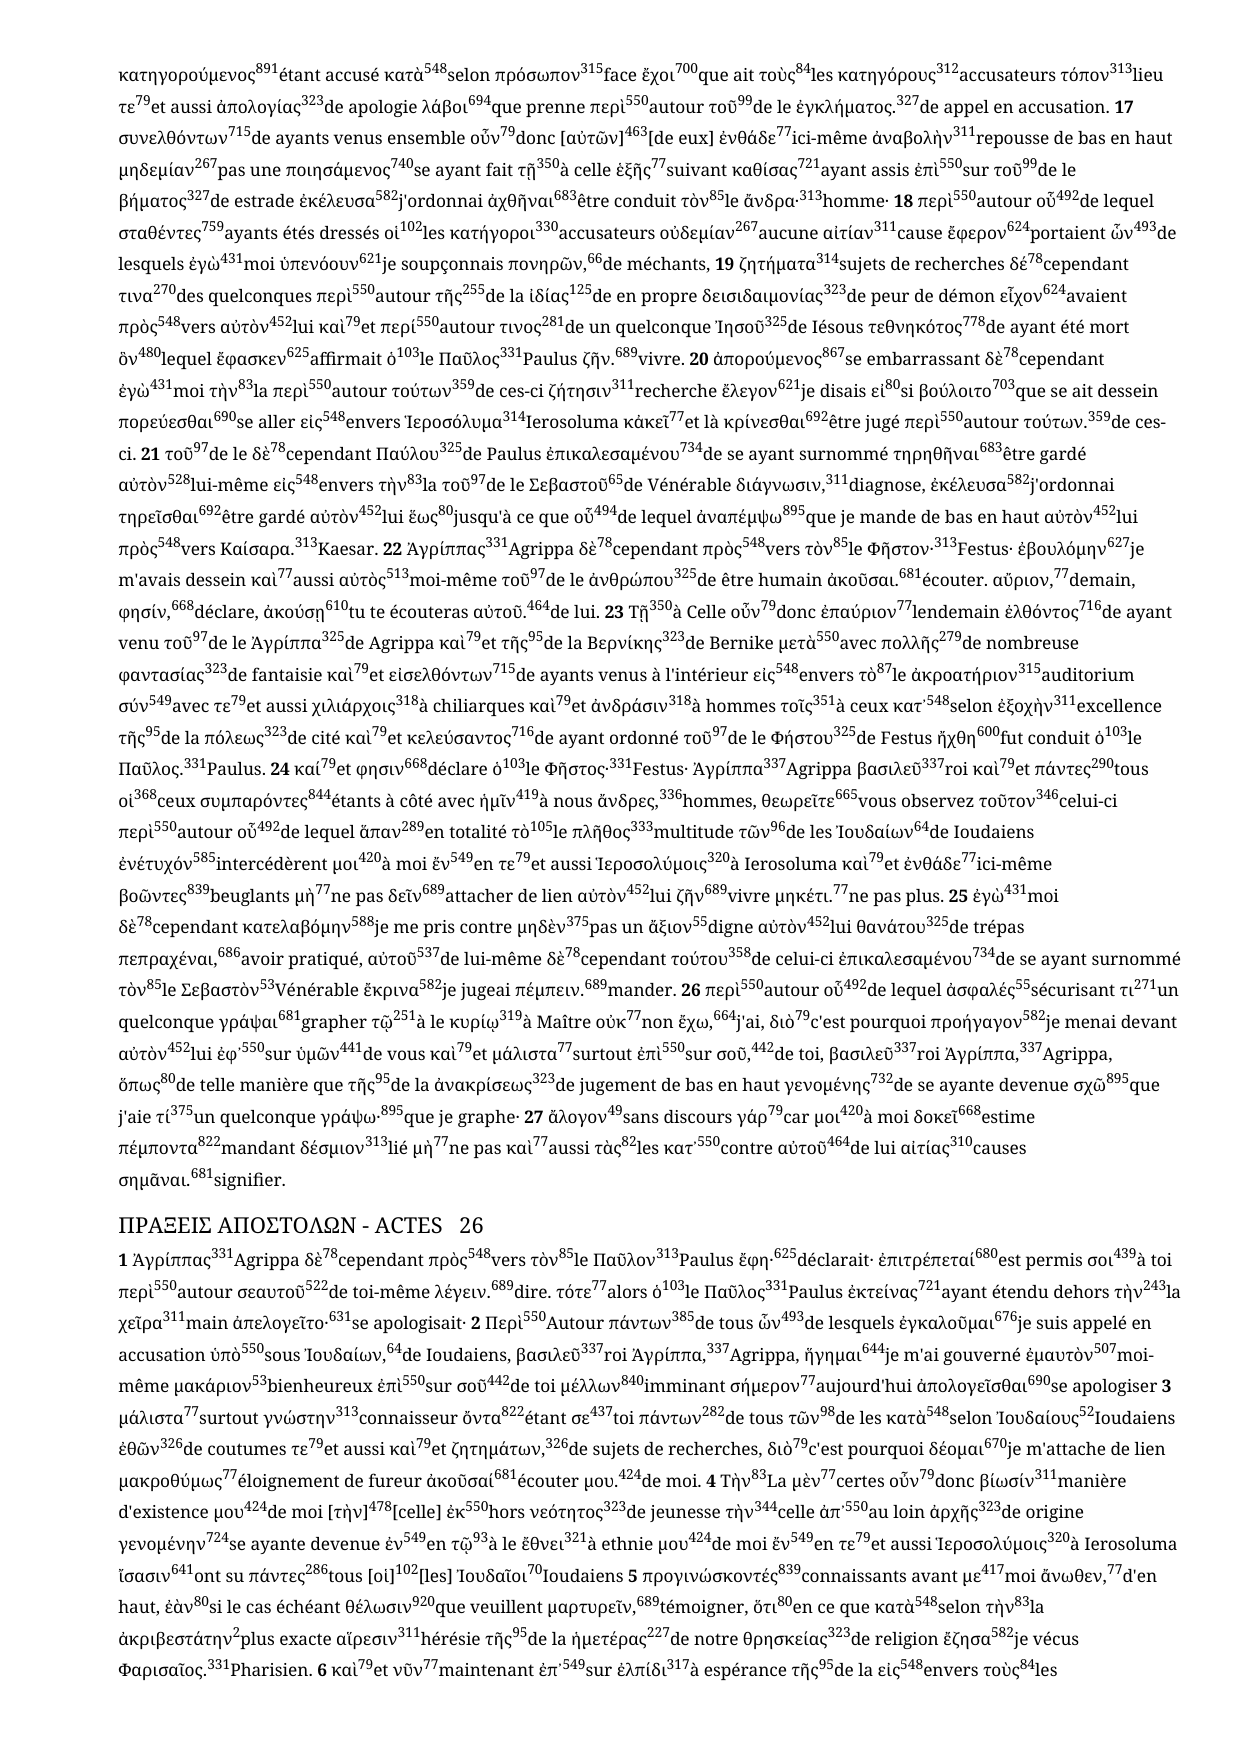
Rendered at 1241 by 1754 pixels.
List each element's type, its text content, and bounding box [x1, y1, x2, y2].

text 1 Ἀγρίππας331Agrippa δὲ78cependant πρὸς548vers τὸν85le Παῦλον313Paulus ἔφη·625déclarait· ἐπιτρέπεταί680est permis σοι439à toi περὶ550autour σεαυτοῦ522de toi-même λέγειν.689dire. τότε77alors ὁ103le Παῦλος331Paulus ἐκτείνας721ayant étendu dehors τὴν243la χεῖρα311main ἀπελογεῖτο·631se apologisait· 2 Περὶ550Autour πάντων385de tous ὧν493de lesquels ἐγκαλοῦμαι676je suis appelé en accusation ὑπὸ550sous Ἰουδαίων,64de Ioudaiens, βασιλεῦ337roi Ἀγρίππα,337Agrippa, ἥγημαι644je m'ai gouverné ἐμαυτὸν507moi-même μακάριον53bienheureux ἐπὶ550sur σοῦ442de toi μέλλων840imminant σήμερον77aujourd'hui ἀπολογεῖσθαι690se apologiser 3 μάλιστα77surtout γνώστην313connaisseur ὄντα822étant σε437toi πάντων282de tous τῶν98de les κατὰ548selon Ἰουδαίους52Ioudaiens ἐθῶν326de coutumes τε79et aussi καὶ79et ζητημάτων,326de sujets de recherches, διὸ79c'est pourquoi δέομαι670je m'attache de lien μακροθύμως77éloignement de fureur ἀκοῦσαί681écouter μου.424de moi. 4 Τὴν83La μὲν77certes οὖν79donc βίωσίν311manière d'existence μου424de moi [τὴν]478[celle] ἐκ550hors νεότητος323de jeunesse τὴν344celle ἀπ᾽550au loin ἀρχῆς323de origine γενομένην724se ayante devenue ἐν549en τῷ93à le ἔθνει321à ethnie μου424de moi ἔν549en τε79et aussi Ἱεροσολύμοις320à Ierosoluma ἴσασιν641ont su πάντες286tous [οἱ]102[les] Ἰουδαῖοι70Ioudaiens 5 προγινώσκοντές839connaissants avant με417moi ἄνωθεν,77d'en haut, ἐὰν80si le cas échéant θέλωσιν920que veuillent μαρτυρεῖν,689témoigner, ὅτι80en ce que κατὰ548selon τὴν83la ἀκριβεστάτην2plus exacte αἵρεσιν311hérésie τῆς95de la ἡμετέρας227de notre θρησκείας323de religion ἔζησα582je vécus Φαρισαῖος.331Pharisien. 6 καὶ79et νῦν77maintenant ἐπ᾽549sur ἐλπίδι317à espérance τῆς95de la εἰς548envers τοὺς84les πατέρας312pères ἡμῶν423de nous ἐπαγγελίας323de promesse γενομένης732de se ayante devenue ὑπὸ550sous τοῦ97de le θεοῦ325de Dieu ἕστηκα638j'ai dressé κρινόμενος,891étant jugé, 7 εἰς548envers ἣν478laquelle τὸ105le δωδεκάφυλον333douze tribus ἡμῶν423de nous ἐν549en ἐκτενείᾳ317à extension νύκτα311nuit καὶ79et ἡμέραν311journée λατρεῦον842adorant ἐλπίζει668espère καταντῆσαι,681atteindre à l'encontre, περὶ550autour ἧς300de laquelle ἐλπίδος323de espérance ἐγκαλοῦμαι676je suis appelé en accusation ὑπὸ550sous Ἰουδαίων,64de Ioudaiens, βασιλεῦ.337roi. 8 τί399quel ἄπιστον73incroyant κρίνεται680est jugé παρ᾽549à côté ὑμῖν438à vous εἰ80si ὁ103le θεὸς331Dieu νεκροὺς52morts ἐγείρει;668éveille; 9 Ἐγὼ431Moi μὲν77certes οὖν79donc ἔδοξα582j'estimai ἐμαυτῷ509à moi-même πρὸς548vers τὸ87le ὄνομα315nom Ἰησοῦ325de Iésous τοῦ97de le Ναζωραίου325de Nazoréen δεῖν689attacher de lien πολλὰ270nombreux ἐναντία54aux encontres πρᾶξαι,681pratiquer, 10 ὃ482lequel καὶ77aussi ἐποίησα582je fis ἐν549en Ἱεροσολύμοις,320à Ierosoluma, καὶ79et πολλούς372nombreux τε79et aussi τῶν96de les ἁγίων64de saints ἐγὼ431moi ἐν549en φυλακαῖς316à gardiennages κατέκλεισα582je fermai à clef de haut en bas τὴν83la παρὰ550à côté τῶν96de les ἀρχιερέων324de chefs sacrificateurs ἐξουσίαν311autorité λαβὼν721ayant pris ἀναιρουμένων884de étants saisis de bas en haut τε79et aussi αὐτῶν463de eux κατήνεγκα582je portai de haut en bas ψῆφον.311caillou lisse. 11 καὶ79et κατὰ548selon πάσας266toutes τὰς82les συναγωγὰς310synagogues πολλάκις77souvent τιμωρῶν840punissant αὐτοὺς451eux ἠνάγκαζον621je contraignais βλασφημεῖν689blasphémer περισσῶς77surabondamment τε79et aussi ἐμμαινόμενος867se enrageant αὐτοῖς457à eux ἐδίωκον621je poursuivais ἕως551jusqu'à ce que καὶ77aussi εἰς548envers τὰς82les ἔξω77au-dehors πόλεις.310cités. 12 Ἐν549En οἷς487à lesquels πορευόμενος867se allant εἰς548envers τὴν83la Δαμασκὸν311Damas μετ᾽550avec ἐξουσίας323de autorité καὶ79et ἐπιτροπῆς323de permission τῆς356de celle τῶν96de les ἀρχιερέων324de chefs sacrificateurs 13 ἡμέρας323de journée μέσης209de au milieu κατὰ548selon τὴν83la ὁδὸν311chemin εἶδον,582je vis, βασιλεῦ,337roi, οὐρανόθεν77célestement ὑπὲρ548au-dessus τὴν83la λαμπρότητα311brillance τοῦ97de le ἡλίου325de soleil περιλάμψαν709ayant brillé autour με417moi φῶς315lumière καὶ79et τοὺς345ceux σὺν549avec ἐμοὶ420à moi πορευομένους.848se allants. 14 πάντων383de tous τε79et aussi καταπεσόντων715de ayants tombés de haut en bas ἡμῶν423de nous εἰς548envers τὴν83la γῆν311terre ἤκουσα582j'écoutai φωνὴν311son de voix λέγουσαν820disante πρός548vers με417moi τῇ89à la Ἑβραΐδι8à Hébraïque διαλέκτῳ·317à dialecte· Σαοὺλ337Saoul Σαούλ,337Saoul, τί399quel με417moi διώκεις;666tu poursuis; σκληρόν49dur σοι439à toi πρὸς548vers κέντρα314aiguillons λακτίζειν.689frapper du pied. 15 ἐγὼ431moi δὲ78cependant εἶπα·582je dis· τίς410quel εἶ,666tu es, κύριε;337Maître; ὁ103le δὲ78cependant κύριος331Maître εἶπεν·586dit· ἐγώ431moi εἰμι664je suis Ἰησοῦς331Iésous ὃν480lequel σὺ448toi διώκεις.666tu poursuis. 16 ἀλλ᾽79mais ἀνάστηθι554redresse καὶ79et στῆθι554dresse ἐπὶ548sur τοὺς84les πόδας312pieds σου·442de toi· εἰς548envers τοῦτο348ce-ci γὰρ79car ὤφθην596je fus vu σοι,439à toi, προχειρίσασθαί682se mainmettre en avant σε437toi ὑπηρέτην313ministre καὶ79et μάρτυρα313témoin ὧν493de lesquels τε79et aussi εἶδές584tu vis [με]417[moi] ὧν493de lesquels τε79et aussi ὀφθήσομαί615je serai vu σοι,439à toi, 17 ἐξαιρούμενός867se extrayant σε437toi ἐκ550hors τοῦ97de le λαοῦ325de peuple καὶ79et ἐκ550hors τῶν98de les ἐθνῶν326de ethnies εἰς548envers οὓς479lesquels ἐγὼ431moi ἀποστέλλω664j'envoie σε437toi 18 ἀνοῖξαι681ouvrir ὀφθαλμοὺς312yeux αὐτῶν,463de eux, τοῦ360de ce ἐπιστρέψαι681retourner au-dessus ἀπὸ550au loin σκότους327de ténèbre εἰς548envers φῶς315lumière καὶ79et τῆς95de la ἐξουσίας323de autorité τοῦ97de le σατανᾶ325de Satanas ἐπὶ548sur τὸν85le θεόν,313Dieu, τοῦ360de ce λαβεῖν681prendre αὐτοὺς451eux ἄφεσιν311abandon ἁμαρτιῶν322de fautes καὶ79et κλῆρον313lot ἐν549en τοῖς351à ceux ἡγιασμένοις800à ayants étés sanctifiés πίστει317à croyance τῇ350à celle εἰς548envers ἐμέ.417moi. 19 Ὅθεν,80D'où, βασιλεῦ337roi Ἀγρίππα,337Agrippa, οὐκ77non ἐγενόμην588je me devins ἀπειθὴς47désobéissant τῇ89à la οὐρανίῳ8à céleste ὀπτασίᾳ317à apparition 20 ἀλλὰ79mais τοῖς351à ceux ἐν549en Δαμασκῷ317à Damas πρῶτόν77premièrement τε79et aussi καὶ79et Ἱεροσολύμοις,320à Ierosoluma, πᾶσάν267toute τε79et aussi τὴν83la χώραν311région τῆς95de la Ἰουδαίας323de Ioudaia καὶ79et τοῖς92à les ἔθνεσιν320à ethnies ἀπήγγελλον621je rapportais annonce μετανοεῖν689transintelliger καὶ79et ἐπιστρέφειν689retourner au-dessus ἐπὶ548sur τὸν85le θεόν,313Dieu, ἄξια54dignes τῆς95de la μετανοίας323de transintelligence ἔργα314travaux πράσσοντας.821pratiquants. 21 ἕνεκα552à cause τούτων359de ces-ci με417moi Ἰουδαῖοι70Ioudaiens συλλαβόμενοι739se ayants pris ensemble [ὄντα]822[étant] ἐν549en τῷ93à le ἱερῷ321à sanctuaire ἐπειρῶντο630se tentaient διαχειρίσασθαι.682se manipuler en séparant. 22 ἐπικουρίας323de assistance οὖν79donc τυχὼν721ayant obtenu τῆς356de celle ἀπὸ550au loin τοῦ97de le θεοῦ325de Dieu ἄχρι552jusqu'à l'extrémité τῆς95de la ἡμέρας323de journée ταύτης148de celle-ci ἕστηκα638j'ai dressé μαρτυρόμενος867se rendant témoignage μικρῷ59à petit τε79et aussi καὶ79et μεγάλῳ59à grand οὐδὲν375aucun ἐκτὸς552extérieurement λέγων840disant ὧν493de lesquels τε79et aussi οἱ102les προφῆται330prophètes ἐλάλησαν585bavardèrent μελλόντων835de imminants γίνεσθαι690se devenir καὶ79et Μωϋσῆς,331Môusês, 23 εἰ80si παθητὸς47souffrant ὁ103le χριστός,331Christ, εἰ80si πρῶτος47premier ἐξ550hors ἀναστάσεως323de redressement νεκρῶν64de morts φῶς315lumière μέλλει668immine καταγγέλλειν689annoncer de haut en bas τῷ91à le τε79et aussi λαῷ319à peuple καὶ79et τοῖς92à les ἔθνεσιν.320à ethnies. 24 Ταῦτα347Ces-ci δὲ78cependant αὐτοῦ464de lui ἀπολογουμένου861de se apologisant ὁ103le Φῆστος331Festus μεγάλῃ36à grande τῇ89à la φωνῇ317à son de voix φησιν·668déclare· μαίνῃ,672tu te délires, Παῦλε·337Paulus· τὰ104les πολλά391nombreux σε437toi γράμματα332lettres εἰς548envers μανίαν311manie περιτρέπει.668tourne autour. 25 ὁ103le δὲ78cependant Παῦλος·331Paulus· οὐ77non μαίνομαι,670je me délire, φησίν,668déclare, κράτιστε27très fort Φῆστε,337Festus, ἀλλ᾽79mais ἀληθείας323de vérité καὶ79et σωφροσύνης323de émotion saine ῥήματα314oraux ἀποφθέγγομαι.670je me profère au loin. 26 ἐπίσταται674se établit sûrement γὰρ79car περὶ550autour τούτων359de ces-ci ὁ103le βασιλεὺς331roi πρὸς548vers ὃν480lequel καὶ77aussi παρρησιαζόμενος867se oralisant franchement λαλῶ,664je bavarde, λανθάνειν689omettre γὰρ79car αὐτόν452lui [τι]375[un quelconque] τούτων359de ces-ci οὐ77non πείθομαι676je suis persuadé οὐθέν·375aucun· οὐ77non γάρ79car ἐστιν668est ἐν549en γωνίᾳ317à coin πεπραγμένον815ayant été pratiqué τοῦτο.366ce-ci. 27 πιστεύεις,666tu crois, βασιλεῦ337roi Ἀγρίππα,337Agrippa, τοῖς90à les προφήταις;318à prophètes; οἶδα638j'ai su ὅτι80en ce que πιστεύεις.666tu crois. 28 ὁ103le δὲ78cependant Ἀγρίππας331Agrippa πρὸς548vers τὸν85le Παῦλον·313Paulus· ἐν549en ὀλίγῳ380à peu με417moi πείθεις666tu persuades Χριστιανὸν313Chrétien ποιῆσαι.681faire. 29 ὁ103le δὲ78cependant Παῦλος·331Paulus· εὐξαίμην695que je me souhaite ἂν340le cas échéant τῷ91à le θεῷ319à Dieu καὶ79et ἐν549en ὀλίγῳ380à peu καὶ79et ἐν549en μεγάλῳ61à grand οὐ77non μόνον77seulement σὲ437toi ἀλλὰ79mais καὶ77aussi πάντας372tous τοὺς345ceux ἀκούοντάς821écoutants μου424de moi σήμερον77aujourd'hui γενέσθαι682se devenir τοιούτους345tels ὁποῖος410quel que καὶ77aussi ἐγώ431moi εἰμι664je suis παρεκτὸς552hormis τῶν96de les δεσμῶν324de liens τούτων.149de ceux-ci. 30 Ἀνέστη586Redressa τε79et aussi ὁ103le βασιλεὺς331roi καὶ79et ὁ103le ἡγεμὼν331gouverneur ἥ101la τε79et aussi Βερνίκη329Bernike καὶ79et οἱ363ceux συγκαθήμενοι866se asseyants ensemble αὐτοῖς,457à eux, 31 καὶ79et ἀναχωρήσαντες720ayants replacés ἐλάλουν624bavardaient πρὸς548vers ἀλλήλους501les uns les autres λέγοντες839disants ὅτι80en ce que οὐδὲν271aucun θανάτου325de trépas ἢ79ou δεσμῶν324de liens ἄξιόν55digne [τι]271[un quelconque] πράσσει668pratique ὁ103le ἄνθρωπος331être humain οὗτος.156celui-ci. 32 Ἀγρίππας331Agrippa δὲ78cependant τῷ91à le Φήστῳ319à Festus ἔφη·625déclarait· ἀπολελύσθαι688avoir été délié au loin ἐδύνατο631se pouvait ὁ103le ἄνθρωπος331être humain οὗτος156celui-ci εἰ551si μὴ77ne pas ἐπεκέκλητο661s'avait surnommé Καίσαρα.313Kaesar. [118, 1244, 1181, 1682]
text 1 Φῆστος331Festus οὖν79donc ἐπιβὰς721ayant surmonté τῇ89à la ἐπαρχείᾳ317à éparchie μετὰ548après τρεῖς176trois ἡμέρας310journées ἀνέβη586monta εἰς548envers Ἱεροσόλυμα314Ierosoluma ἀπὸ550au loin Καισαρείας,323de Kaesareia, 2 ἐνεφάνισάν585rendirent visible dedans τε79et aussi αὐτῷ458à lui οἱ102les ἀρχιερεῖς330chefs sacrificateurs καὶ79et οἱ102les πρῶτοι70premiers τῶν96de les Ἰουδαίων64de Ioudaiens κατὰ550contre τοῦ97de le Παύλου325de Paulus καὶ79et παρεκάλουν624appelaient à côté αὐτὸν452lui 3 αἰτούμενοι866se demandants χάριν311grâce κατ᾽550contre αὐτοῦ464de lui ὅπως77de telle manière que μεταπέμψηται905que se mande au-delà αὐτὸν452lui εἰς548envers Ἰερουσαλήμ,311Ierousalem, ἐνέδραν311embuscade ποιοῦντες839faisants ἀνελεῖν681saisir de bas en haut αὐτὸν452lui κατὰ548selon τὴν83la ὁδόν.311chemin. 4 ὁ364celui μὲν77certes οὖν79donc Φῆστος331Festus ἀπεκρίθη600fut répondu τηρεῖσθαι692être gardé τὸν85le Παῦλον313Paulus εἰς548envers Καισάρειαν,311Kaesareia, ἑαυτὸν528lui-même δὲ78cependant μέλλειν689imminer ἐν549en τάχει321à vitesse ἐκπορεύεσθαι·690se aller au dehors· 5 οἱ102les οὖν79donc ἐν549en ὑμῖν,438à vous, φησίν,668déclare, δυνατοὶ70puissants συγκαταβάντες720ayants descendus ensemble εἴ80si τί392un quelconque ἐστιν668est ἐν549en τῷ91à le ἀνδρὶ319à homme ἄτοπον73déplacé κατηγορείτωσαν571accusent αὐτοῦ.464de lui. 6 Διατρίψας721Ayant gratté à travers δὲ78cependant ἐν549en αὐτοῖς457à eux ἡμέρας310journées οὐ77non πλείους1plus nombreusement ὀκτὼ188de huit ἢ79ou δέκα,188de dix, καταβὰς721ayant descendu εἰς548envers Καισάρειαν,311Kaesareia, τῇ350à celle ἐπαύριον77lendemain καθίσας721ayant assis ἐπὶ550sur τοῦ99de le βήματος327de estrade ἐκέλευσεν586ordonna τὸν85le Παῦλον313Paulus ἀχθῆναι.683être conduit. 7 παραγενομένου734de se ayant devenu à côté δὲ78cependant αὐτοῦ464de lui περιέστησαν585dressèrent autour αὐτὸν452lui οἱ102les ἀπὸ550au loin Ἱεροσολύμων326de Ierosoluma καταβεβηκότες782ayants descendus Ἰουδαῖοι70Ioudaiens πολλὰ270nombreux καὶ79et βαρέα5lourds αἰτιώματα314accusations καταφέροντες839portants de haut en bas ἃ481lesquels οὐκ77non ἴσχυον624avaient la ténacité ἀποδεῖξαι,681montrer loin, 8 τοῦ97de le Παύλου325de Paulus ἀπολογουμένου861de se apologisant ὅτι80en ce que οὔτε79ni εἰς548envers τὸν85le νόμον313loi τῶν96de les Ἰουδαίων64de Ioudaiens οὔτε79ni εἰς548envers τὸ87le ἱερὸν315sanctuaire οὔτε79ni εἰς548envers Καίσαρά313Kaesar τι375un quelconque ἥμαρτον.582je fautai. 9 Ὁ103Le Φῆστος331Festus δὲ78cependant θέλων840voulant τοῖς90à les Ἰουδαίοις58à Ioudaiens χάριν311grâce καταθέσθαι682se poser de haut en bas ἀποκριθεὶς760ayant été répondu τῷ91à le Παύλῳ319à Paulus εἶπεν·586dit· θέλεις666tu veux εἰς548envers Ἱεροσόλυμα314Ierosoluma ἀναβὰς721ayant monté ἐκεῖ77là περὶ550autour τούτων359de ces-ci κριθῆναι683être jugé ἐπ᾽550sur ἐμοῦ;424de moi; 10 εἶπεν586dit δὲ78cependant ὁ103le Παῦλος·331Paulus· ἐπὶ550sur τοῦ99de le βήματος327de estrade Καίσαρος325de Kaesar ἑστώς783ayant dressé εἰμι,664je suis, οὗ77où με417moi δεῖ668attache de lien κρίνεσθαι.692être jugé. Ἰουδαίους52Ioudaiens οὐδὲν375aucun ἠδίκησα582je fis injustice ὡς80comme καὶ77aussi σὺ448toi κάλλιον77en plus beau ἐπιγινώσκεις.666tu reconnais. 11 εἰ80si μὲν79certes οὖν79donc ἀδικῶ664je fais injustice καὶ79et ἄξιον55digne θανάτου325de trépas πέπραχά638j'ai pratiqué τι,375un quelconque, οὐ77non παραιτοῦμαι670je me demande à côté τὸ348ce ἀποθανεῖν·681mourir loin· εἰ80si δὲ78cependant οὐδέν392aucun ἐστιν668est ὧν493de lesquels οὗτοι363ceux-ci κατηγοροῦσίν667accusent μου,424de moi, οὐδείς390aucun με417moi δύναται674se peut αὐτοῖς457à eux χαρίσασθαι·682se faire grâce· Καίσαρα313Kaesar ἐπικαλοῦμαι.670je me surnomme. 12 τότε77alors ὁ103le Φῆστος331Festus συλλαλήσας721ayant bavardé ensemble μετὰ550avec τοῦ99de le συμβουλίου327de délibération ensemble ἀπεκρίθη·600fut répondu· Καίσαρα313Kaesar ἐπικέκλησαι,646tu t'as surnommé, ἐπὶ548sur Καίσαρα313Kaesar πορεύσῃ.610tu te iras. 13 Ἡμερῶν322de Journées δὲ78cependant διαγενομένων731de se ayantes devenues au travers τινῶν381de des quelconques Ἀγρίππας331Agrippa ὁ103le βασιλεὺς331roi καὶ79et Βερνίκη329Bernike κατήντησαν585atteignirent à l'encontre εἰς548envers Καισάρειαν311Kaesareia ἀσπασάμενοι739se ayants salués τὸν85le Φῆστον.313Festus. 14 ὡς80comme δὲ78cependant πλείους1plus nombreusement ἡμέρας310journées διέτριβον624grattaient à travers ἐκεῖ,77là, ὁ103le Φῆστος331Festus τῷ91à le βασιλεῖ319à roi ἀνέθετο592se posa de bas en haut τὰ347ces κατὰ548selon τὸν85le Παῦλον313Paulus λέγων·840disant· ἀνήρ331homme τίς287un quelconque ἐστιν668est καταλελειμμένος813ayant été laissé en contrebas ὑπὸ550sous Φήλικος325de Félix δέσμιος,331lié, 15 περὶ550autour οὗ492de lequel γενομένου734de se ayant devenu μου424de moi εἰς548envers Ἱεροσόλυμα314Ierosoluma ἐνεφάνισαν585rendirent visible dedans οἱ102les ἀρχιερεῖς330chefs sacrificateurs καὶ79et οἱ102les πρεσβύτεροι70plus anciens τῶν96de les Ἰουδαίων64de Ioudaiens αἰτούμενοι866se demandants κατ᾽550contre αὐτοῦ464de lui καταδίκην.311exécution en justice de haut en bas. 16 πρὸς548vers οὓς479lesquels ἀπεκρίθην596je fus répondu ὅτι80en ce que οὐκ77non ἔστιν668est ἔθος333coutume Ῥωμαίοις58à Romains χαρίζεσθαί690se faire grâce τινα269un quelconque ἄνθρωπον313être humain πρὶν80avant ἢ340ou ὁ364celui κατηγορούμενος891étant accusé κατὰ548selon πρόσωπον315face ἔχοι700que ait τοὺς84les κατηγόρους312accusateurs τόπον313lieu τε79et aussi ἀπολογίας323de apologie λάβοι694que prenne περὶ550autour τοῦ99de le ἐγκλήματος.327de appel en accusation. 17 συνελθόντων715de ayants venus ensemble οὖν79donc [αὐτῶν]463[de eux] ἐνθάδε77ici-même ἀναβολὴν311repousse de bas en haut μηδεμίαν267pas une ποιησάμενος740se ayant fait τῇ350à celle ἑξῆς77suivant καθίσας721ayant assis ἐπὶ550sur τοῦ99de le βήματος327de estrade ἐκέλευσα582j'ordonnai ἀχθῆναι683être conduit τὸν85le ἄνδρα·313homme· 18 περὶ550autour οὗ492de lequel σταθέντες759ayants étés dressés οἱ102les κατήγοροι330accusateurs οὐδεμίαν267aucune αἰτίαν311cause ἔφερον624portaient ὧν493de lesquels ἐγὼ431moi ὑπενόουν621je soupçonnais πονηρῶν,66de méchants, 19 ζητήματα314sujets de recherches δέ78cependant τινα270des quelconques περὶ550autour τῆς255de la ἰδίας125de en propre δεισιδαιμονίας323de peur de démon εἶχον624avaient πρὸς548vers αὐτὸν452lui καὶ79et περί550autour τινος281de un quelconque Ἰησοῦ325de Iésous τεθνηκότος778de ayant été mort ὃν480lequel ἔφασκεν625affirmait ὁ103le Παῦλος331Paulus ζῆν.689vivre. 20 ἀπορούμενος867se embarrassant δὲ78cependant ἐγὼ431moi τὴν83la περὶ550autour τούτων359de ces-ci ζήτησιν311recherche ἔλεγον621je disais εἰ80si βούλοιτο703que se ait dessein πορεύεσθαι690se aller εἰς548envers Ἱεροσόλυμα314Ierosoluma κἀκεῖ77et là κρίνεσθαι692être jugé περὶ550autour τούτων.359de ces-ci. 21 τοῦ97de le δὲ78cependant Παύλου325de Paulus ἐπικαλεσαμένου734de se ayant surnommé τηρηθῆναι683être gardé αὐτὸν528lui-même εἰς548envers τὴν83la τοῦ97de le Σεβαστοῦ65de Vénérable διάγνωσιν,311diagnose, ἐκέλευσα582j'ordonnai τηρεῖσθαι692être gardé αὐτὸν452lui ἕως80jusqu'à ce que οὗ494de lequel ἀναπέμψω895que je mande de bas en haut αὐτὸν452lui πρὸς548vers Καίσαρα.313Kaesar. 22 Ἀγρίππας331Agrippa δὲ78cependant πρὸς548vers τὸν85le Φῆστον·313Festus· ἐβουλόμην627je m'avais dessein καὶ77aussi αὐτὸς513moi-même τοῦ97de le ἀνθρώπου325de être humain ἀκοῦσαι.681écouter. αὔριον,77demain, φησίν,668déclare, ἀκούσῃ610tu te écouteras αὐτοῦ.464de lui. 23 Τῇ350à Celle οὖν79donc ἐπαύριον77lendemain ἐλθόντος716de ayant venu τοῦ97de le Ἀγρίππα325de Agrippa καὶ79et τῆς95de la Βερνίκης323de Bernike μετὰ550avec πολλῆς279de nombreuse φαντασίας323de fantaisie καὶ79et εἰσελθόντων715de ayants venus à l'intérieur εἰς548envers τὸ87le ἀκροατήριον315auditorium σύν549avec τε79et aussi χιλιάρχοις318à chiliarques καὶ79et ἀνδράσιν318à hommes τοῖς351à ceux κατ᾽548selon ἐξοχὴν311excellence τῆς95de la πόλεως323de cité καὶ79et κελεύσαντος716de ayant ordonné τοῦ97de le Φήστου325de Festus ἤχθη600fut conduit ὁ103le Παῦλος.331Paulus. 24 καί79et φησιν668déclare ὁ103le Φῆστος·331Festus· Ἀγρίππα337Agrippa βασιλεῦ337roi καὶ79et πάντες290tous οἱ368ceux συμπαρόντες844étants à côté avec ἡμῖν419à nous ἄνδρες,336hommes, θεωρεῖτε665vous observez τοῦτον346celui-ci περὶ550autour οὗ492de lequel ἅπαν289en totalité τὸ105le πλῆθος333multitude τῶν96de les Ἰουδαίων64de Ioudaiens ἐνέτυχόν585intercédèrent μοι420à moi ἔν549en τε79et aussi Ἱεροσολύμοις320à Ierosoluma καὶ79et ἐνθάδε77ici-même βοῶντες839beuglants μὴ77ne pas δεῖν689attacher de lien αὐτὸν452lui ζῆν689vivre μηκέτι.77ne pas plus. 25 ἐγὼ431moi δὲ78cependant κατελαβόμην588je me pris contre μηδὲν375pas un ἄξιον55digne αὐτὸν452lui θανάτου325de trépas πεπραχέναι,686avoir pratiqué, αὐτοῦ537de lui-même δὲ78cependant τούτου358de celui-ci ἐπικαλεσαμένου734de se ayant surnommé τὸν85le Σεβαστὸν53Vénérable ἔκρινα582je jugeai πέμπειν.689mander. 26 περὶ550autour οὗ492de lequel ἀσφαλές55sécurisant τι271un quelconque γράψαι681grapher τῷ251à le κυρίῳ319à Maître οὐκ77non ἔχω,664j'ai, διὸ79c'est pourquoi προήγαγον582je menai devant αὐτὸν452lui ἐφ᾽550sur ὑμῶν441de vous καὶ79et μάλιστα77surtout ἐπὶ550sur σοῦ,442de toi, βασιλεῦ337roi Ἀγρίππα,337Agrippa, ὅπως80de telle manière que τῆς95de la ἀνακρίσεως323de jugement de bas en haut γενομένης732de se ayante devenue σχῶ895que j'aie τί375un quelconque γράψω·895que je graphe· 27 ἄλογον49sans discours γάρ79car μοι420à moi δοκεῖ668estime πέμποντα822mandant δέσμιον313lié μὴ77ne pas καὶ77aussi τὰς82les κατ᾽550contre αὐτοῦ464de lui αἰτίας310causes σημᾶναι.681signifier. [118, 59, 1181, 1191]
text ΠΡΑΞΕΙΣ ΑΠΟΣΤΟΛΩΝ - ACTES 26 [118, 1210, 1181, 1240]
